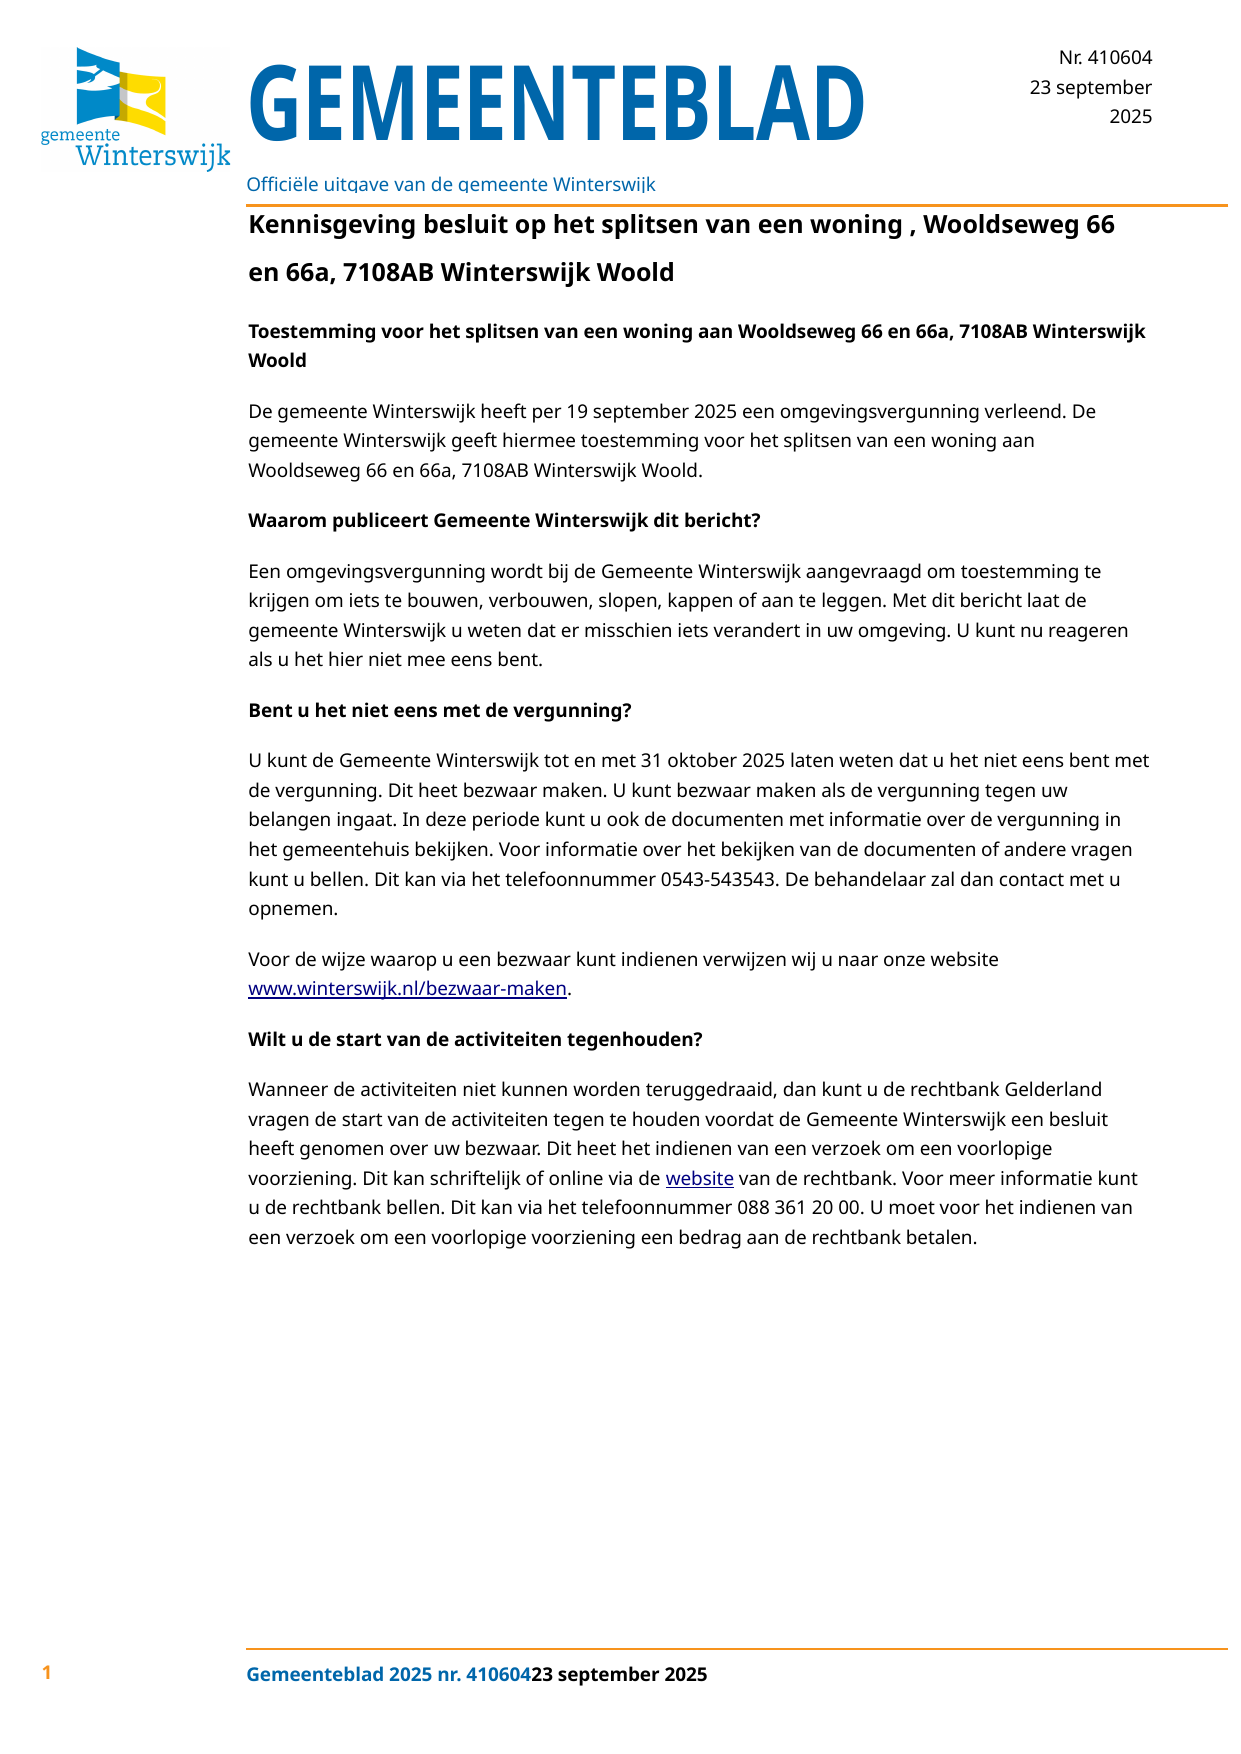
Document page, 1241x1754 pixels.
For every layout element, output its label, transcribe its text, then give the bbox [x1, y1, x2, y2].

picture [41, 47, 231, 172]
picture [225, 153, 231, 162]
text Wilt u de start van de activiteiten tegenhouden? [248, 1026, 1152, 1052]
text Voor de wijze waarop u een bezwaar kunt indienen verwijzen wij u naar onze website www.winterswijk.nl/bezwaar-maken. [248, 946, 1152, 1001]
text Bent u het niet eens met de vergunning? [248, 697, 1152, 723]
text Toestemming voor het splitsen van een woning aan Wooldseweg 66 en 66a, 7108AB Winterswijk Woold [248, 318, 1152, 373]
text U kunt de Gemeente Winterswijk tot en met 31 oktober 2025 laten weten dat u het niet eens bent met de vergunning. Dit heet bezwaar maken. U kunt bezwaar maken als de vergunning tegen uw belangen ingaat. In deze periode kunt u ook de documenten met informatie over de vergunning in het gemeentehuis bekijken. Voor informatie over het bekijken van de documenten of andere vragen kunt u bellen. Dit kan via het telefoonnummer 0543-543543. De behandelaar zal dan contact met u opnemen. [248, 747, 1152, 921]
text Wanneer de activiteiten niet kunnen worden teruggedraaid, dan kunt u de rechtbank Gelderland vragen de start van de activiteiten tegen te houden voordat de Gemeente Winterswijk een besluit heeft genomen over uw bezwaar. Dit heet het indienen van een verzoek om een voorlopige voorziening. Dit kan schriftelijk of online via de website van de rechtbank. Voor meer informatie kunt u de rechtbank bellen. Dit kan via het telefoonnummer 088 361 20 00. U moet voor het indienen van een verzoek om een voorlopige voorziening een bedrag aan de rechtbank betalen. [248, 1076, 1152, 1250]
text Een omgevingsvergunning wordt bij de Gemeente Winterswijk aangevraagd om toestemming te krijgen om iets te bouwen, verbouwen, slopen, kappen of aan te leggen. Met dit bericht laat de gemeente Winterswijk u weten dat er misschien iets verandert in uw omgeving. U kunt nu reageren als u het hier niet mee eens bent. [248, 558, 1152, 672]
text Waarom publiceert Gemeente Winterswijk dit bericht? [248, 507, 1152, 533]
text De gemeente Winterswijk heeft per 19 september 2025 een omgevingsvergunning verleend. De gemeente Winterswijk geeft hiermee toestemming voor het splitsen van een woning aan Wooldseweg 66 en 66a, 7108AB Winterswijk Woold. [248, 398, 1152, 483]
text Kennisgeving besluit op het splitsen van een woning , Wooldseweg 66 en 66a, 7108AB Winterswijk Woold [248, 207, 1152, 288]
